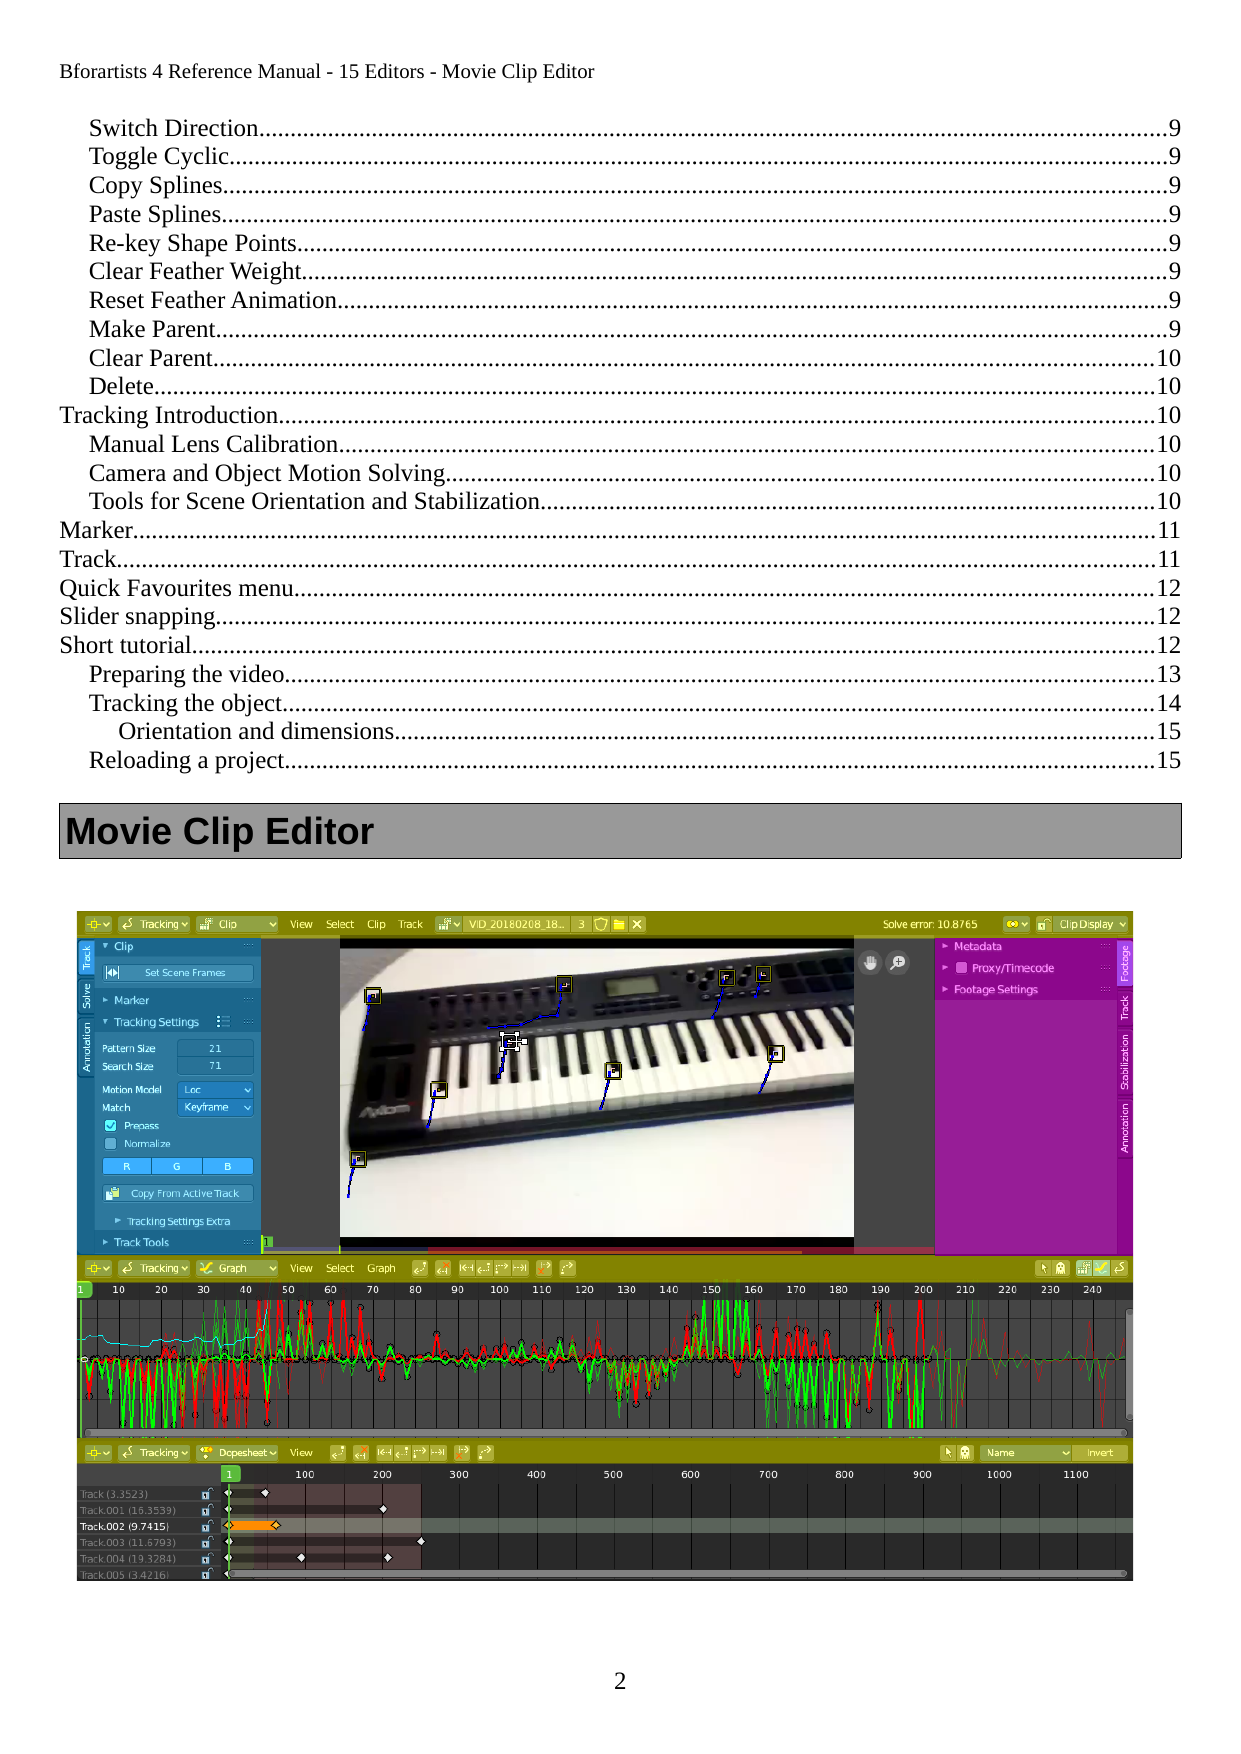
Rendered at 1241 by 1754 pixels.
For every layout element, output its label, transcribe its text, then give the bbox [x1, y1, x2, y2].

text Re-key Shape Points 9 [88, 228, 1181, 256]
text Paste Splines 9 [88, 199, 1181, 228]
text Tracking Introduction 10 [59, 400, 1181, 429]
text Delete 10 [88, 371, 1181, 400]
text Camera and Object Motion Solving 10 [88, 458, 1181, 486]
text Reloading a project 15 [88, 745, 1181, 774]
text Copy Splines 9 [88, 170, 1181, 199]
text Slider snapping 12 [59, 601, 1181, 630]
text Tracking the object 14 [88, 688, 1181, 716]
picture [76, 911, 1134, 1581]
text Preparing the video 13 [88, 659, 1181, 688]
table_header Movie Clip Editor [60, 804, 1181, 858]
text Switch Direction 9 [88, 113, 1181, 141]
text Toggle Cyclic 9 [88, 141, 1181, 170]
text Short tutorial 12 [59, 630, 1181, 659]
text Tools for Scene Orientation and Stabilization 10 [88, 486, 1181, 515]
text Manual Lens Calibration 10 [88, 429, 1181, 458]
text Marker 11 [59, 515, 1181, 544]
text Clear Feather Weight 9 [88, 256, 1181, 285]
text Clear Parent 10 [88, 343, 1181, 371]
text Make Parent 9 [88, 314, 1181, 343]
text Track 11 [59, 544, 1181, 573]
text Reset Feather Animation 9 [88, 285, 1181, 314]
text Quick Favourites menu 12 [59, 573, 1181, 601]
text Orientation and dimensions 15 [118, 716, 1181, 745]
